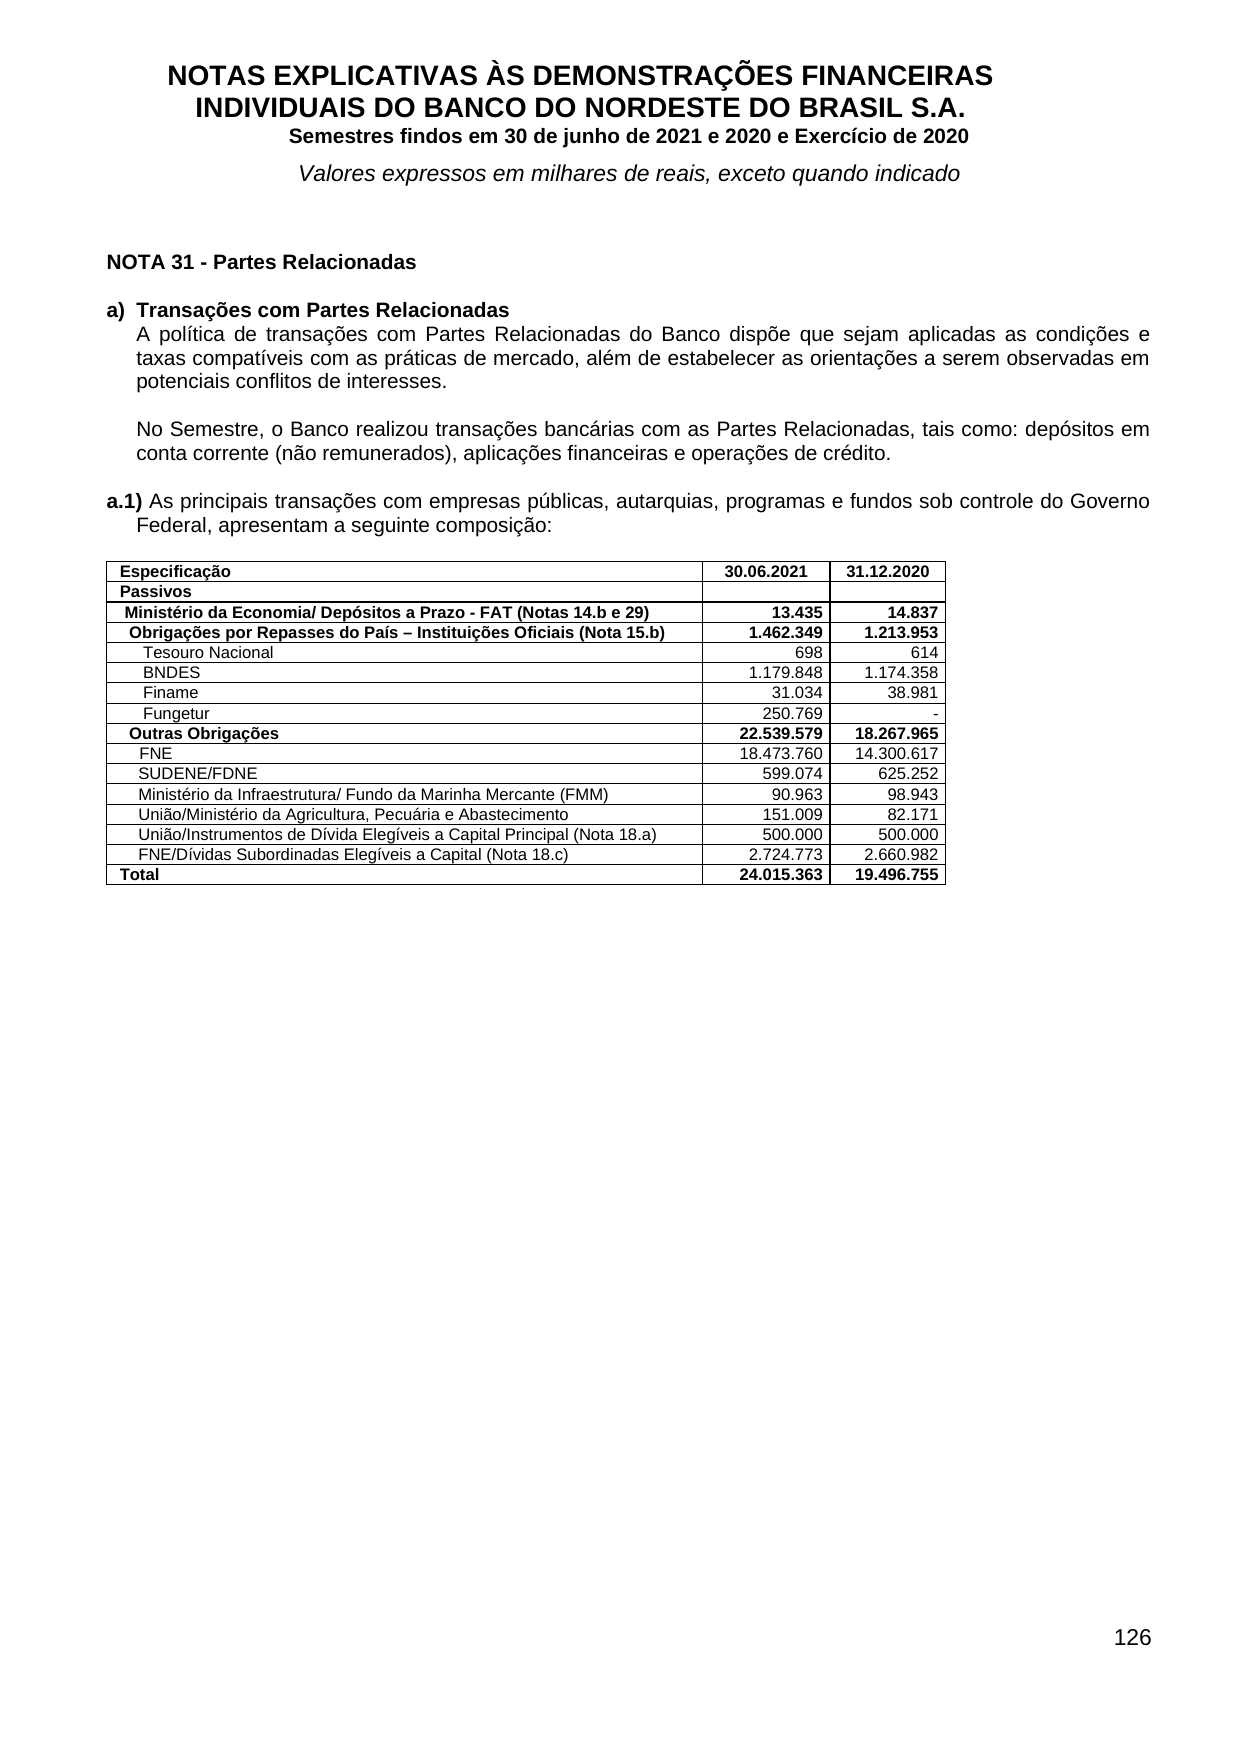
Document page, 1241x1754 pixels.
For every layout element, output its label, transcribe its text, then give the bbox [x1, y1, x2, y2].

text a.1) As principais transações com empresas públicas, autarquias, programas e fundos sob controle do Governo Federal, apresentam a seguinte composição: [106, 489, 1152, 537]
table_cell 82.171 [831, 805, 945, 824]
table_cell [831, 582, 945, 601]
table_cell 151.009 [703, 805, 829, 824]
table_cell 698 [703, 643, 829, 662]
table_cell 250.769 [703, 704, 829, 723]
table_cell Passivos [107, 582, 702, 601]
table_cell União/Instrumentos de Dívida Elegíveis a Capital Principal (Nota 18.a) [107, 825, 702, 844]
table_cell 614 [831, 643, 945, 662]
table_cell Finame [107, 683, 702, 702]
table_cell Ministério da Infraestrutura/ Fundo da Marinha Mercante (FMM) [107, 784, 702, 803]
table_cell 98.943 [831, 784, 945, 803]
table_header 30.06.2021 [703, 562, 829, 581]
table_cell Obrigações por Repasses do País – Instituições Oficiais (Nota 15.b) [107, 623, 702, 642]
table_cell FNE [107, 744, 702, 763]
table_cell 500.000 [703, 825, 829, 844]
table_cell FNE/Dívidas Subordinadas Elegíveis a Capital (Nota 18.c) [107, 845, 702, 864]
table_cell SUDENE/FDNE [107, 764, 702, 783]
table_cell [703, 582, 829, 601]
table_cell União/Ministério da Agricultura, Pecuária e Abastecimento [107, 805, 702, 824]
table_cell 19.496.755 [831, 865, 945, 884]
table_cell 500.000 [831, 825, 945, 844]
list Transações com Partes Relacionadas [106, 297, 1152, 321]
table_cell 31.034 [703, 683, 829, 702]
table_cell Outras Obrigações [107, 724, 702, 743]
table_cell 13.435 [703, 603, 829, 622]
text No Semestre, o Banco realizou transações bancárias com as Partes Relacionadas, tais como: depósitos em conta corrente (não remunerados), aplicações financeiras e operações de crédito. [136, 417, 1152, 465]
table_cell 18.267.965 [831, 724, 945, 743]
text A política de transações com Partes Relacionadas do Banco dispõe que sejam aplicadas as condições e taxas compatíveis com as práticas de mercado, além de estabelecer as orientações a serem observadas em potenciais conflitos de interesses. [136, 321, 1152, 393]
table_cell 14.837 [831, 603, 945, 622]
table_cell Fungetur [107, 704, 702, 723]
table_cell 22.539.579 [703, 724, 829, 743]
table_cell 2.660.982 [831, 845, 945, 864]
table_header Especificação [107, 562, 702, 581]
table_cell 1.174.358 [831, 663, 945, 682]
table_cell 599.074 [703, 764, 829, 783]
table_cell 1.462.349 [703, 623, 829, 642]
table_cell 625.252 [831, 764, 945, 783]
table_cell 18.473.760 [703, 744, 829, 763]
table_header 31.12.2020 [831, 562, 945, 581]
table_cell BNDES [107, 663, 702, 682]
table_cell 2.724.773 [703, 845, 829, 864]
subtitle NOTA 31 - Partes Relacionadas [106, 249, 1152, 273]
table_cell Total [107, 865, 702, 884]
table_cell 1.213.953 [831, 623, 945, 642]
table_cell 24.015.363 [703, 865, 829, 884]
table_cell 38.981 [831, 683, 945, 702]
table_cell 1.179.848 [703, 663, 829, 682]
table_cell - [831, 704, 945, 723]
table_cell 14.300.617 [831, 744, 945, 763]
table_cell 90.963 [703, 784, 829, 803]
table_cell Ministério da Economia/ Depósitos a Prazo - FAT (Notas 14.b e 29) [107, 603, 702, 622]
table_cell Tesouro Nacional [107, 643, 702, 662]
